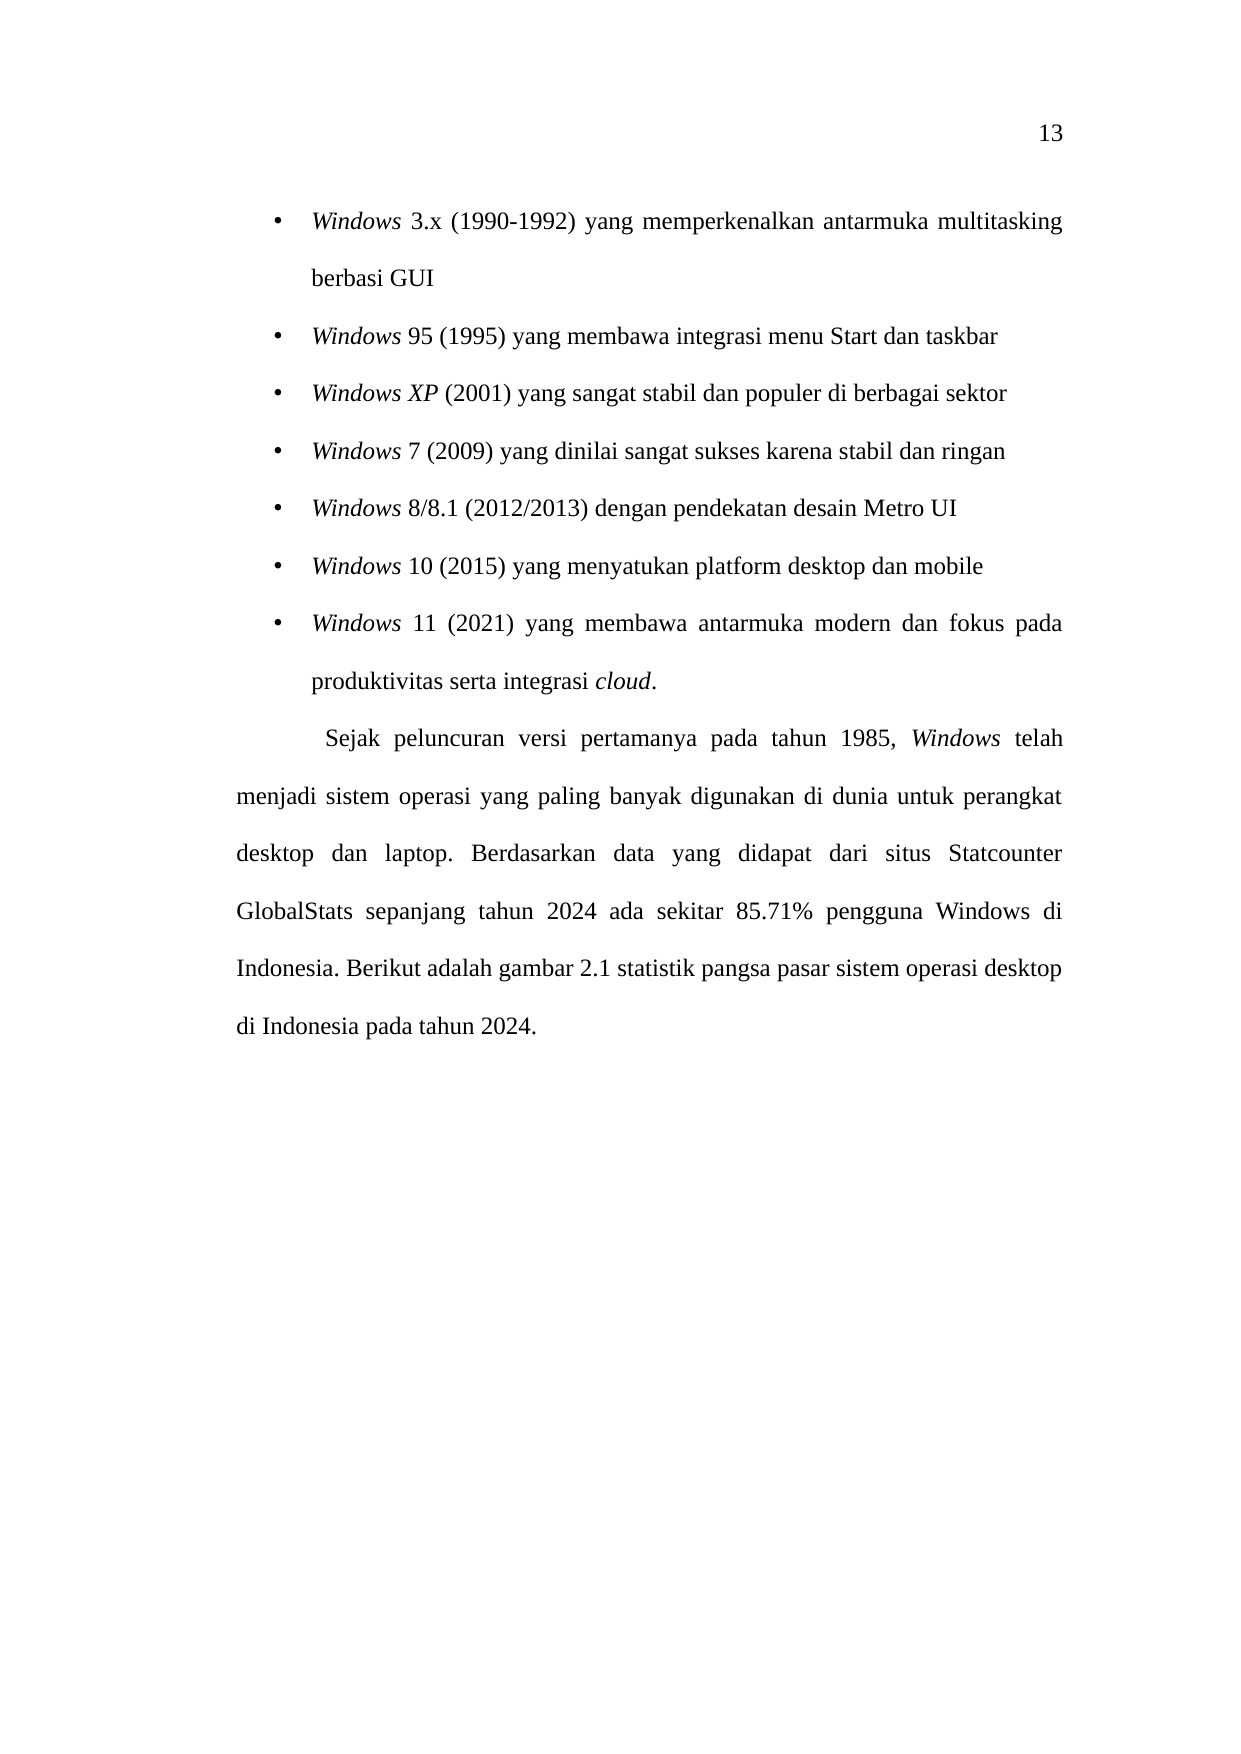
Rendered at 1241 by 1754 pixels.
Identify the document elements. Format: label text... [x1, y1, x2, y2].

list Windows 95 (1995) yang membawa integrasi menu Start dan taskbar [274, 321, 1063, 350]
list Windows 10 (2015) yang menyatukan platform desktop dan mobile [274, 551, 1063, 580]
text Sejak peluncuran versi pertamanya pada tahun 1985, Windows telah menjadi sistem operasi yang paling banyak digunakan di dunia untuk perangkat desktop dan laptop. Berdasarkan data yang didapat dari situs Statcounter GlobalStats sepanjang tahun 2024 ada sekitar 85.71% pengguna Windows di Indonesia. Berikut adalah gambar 2.1 statistik pangsa pasar sistem operasi desktop di Indonesia pada tahun 2024. [236, 723, 1063, 1040]
list Windows 3.x (1990-1992) yang memperkenalkan antarmuka multitasking berbasi GUI [274, 206, 1063, 292]
list Windows 11 (2021) yang membawa antarmuka modern dan fokus pada produktivitas serta integrasi cloud. [274, 608, 1063, 695]
list Windows XP (2001) yang sangat stabil dan populer di berbagai sektor [274, 378, 1063, 407]
list Windows 7 (2009) yang dinilai sangat sukses karena stabil dan ringan [274, 436, 1063, 465]
list Windows 8/8.1 (2012/2013) dengan pendekatan desain Metro UI [274, 493, 1063, 522]
